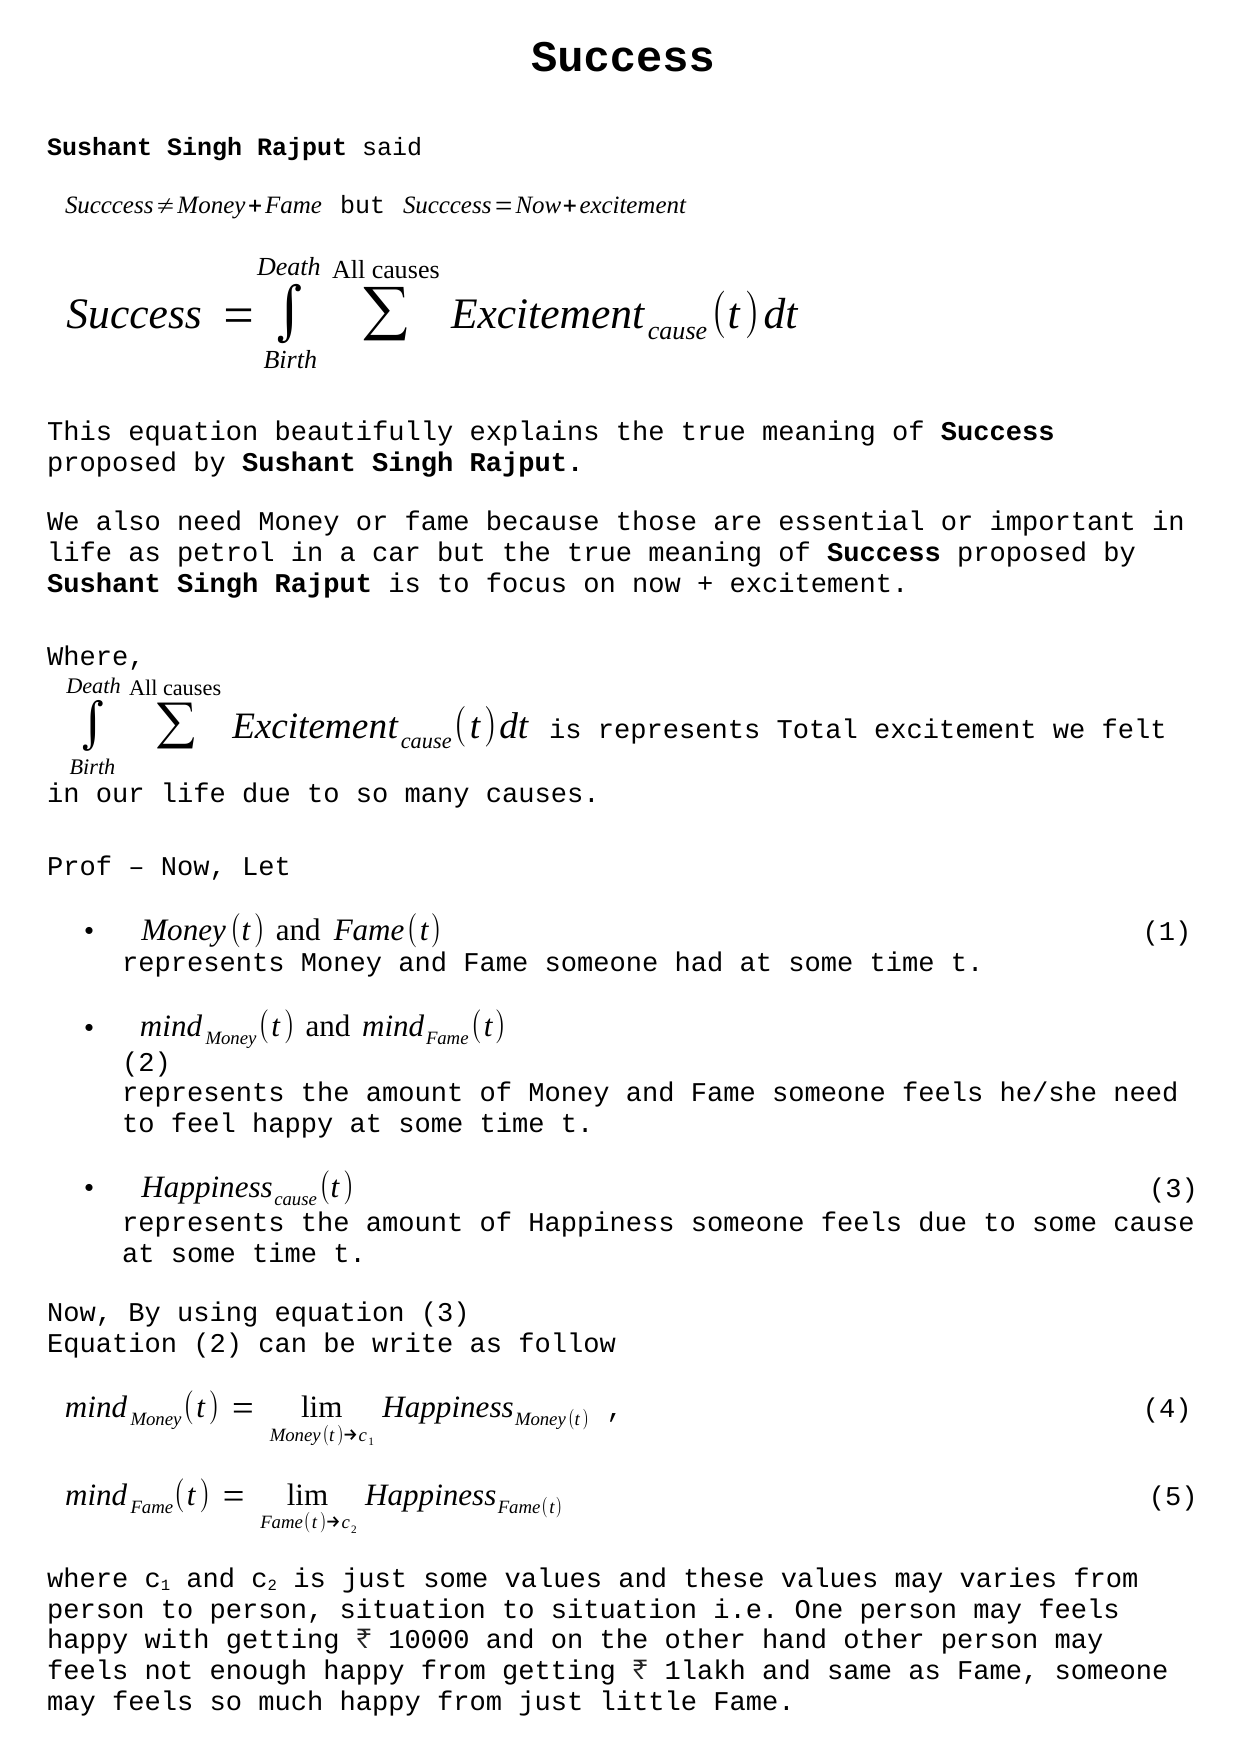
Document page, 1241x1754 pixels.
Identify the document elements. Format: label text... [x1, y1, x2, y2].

text is represents Total excitement we felt in our life due to so many causes. [47, 673, 1198, 810]
text where c1 and c2 is just some values and these values may varies from person to person, situation to situation i.e. One person may feels happy with getting ₹ 10000 and on the other hand other person may feels not enough happy from getting ₹ 1lakh and same as Fame, someone may feels so much happy from just little Fame. [47, 1565, 1198, 1718]
list (2) [84, 1008, 1198, 1079]
list (3) [84, 1169, 1198, 1209]
text , (4) [47, 1389, 1198, 1448]
text (5) [47, 1477, 1198, 1536]
list represents Money and Fame someone had at some time t. [84, 949, 1198, 980]
text This equation beautifully explains the true meaning of Success proposed by Sushant Singh Rajput. [47, 418, 1198, 479]
text Equation (2) can be write as follow [47, 1330, 1198, 1361]
list represents the amount of Money and Fame someone feels he/she need to feel happy at some time t. [84, 1079, 1198, 1141]
text Success [47, 35, 1198, 85]
list represents the amount of Happiness someone feels due to some cause at some time t. [84, 1209, 1198, 1271]
text We also need Money or fame because those are essential or important in life as petrol in a car but the true meaning of Success proposed by Sushant Singh Rajput is to focus on now + excitement. [47, 508, 1198, 600]
text Now, By using equation (3) [47, 1299, 1198, 1330]
text Where, [47, 643, 1198, 673]
text Prof – Now, Let [47, 853, 1198, 883]
text Sushant Singh Rajput said but [47, 134, 1198, 221]
list (1) [84, 912, 1198, 949]
